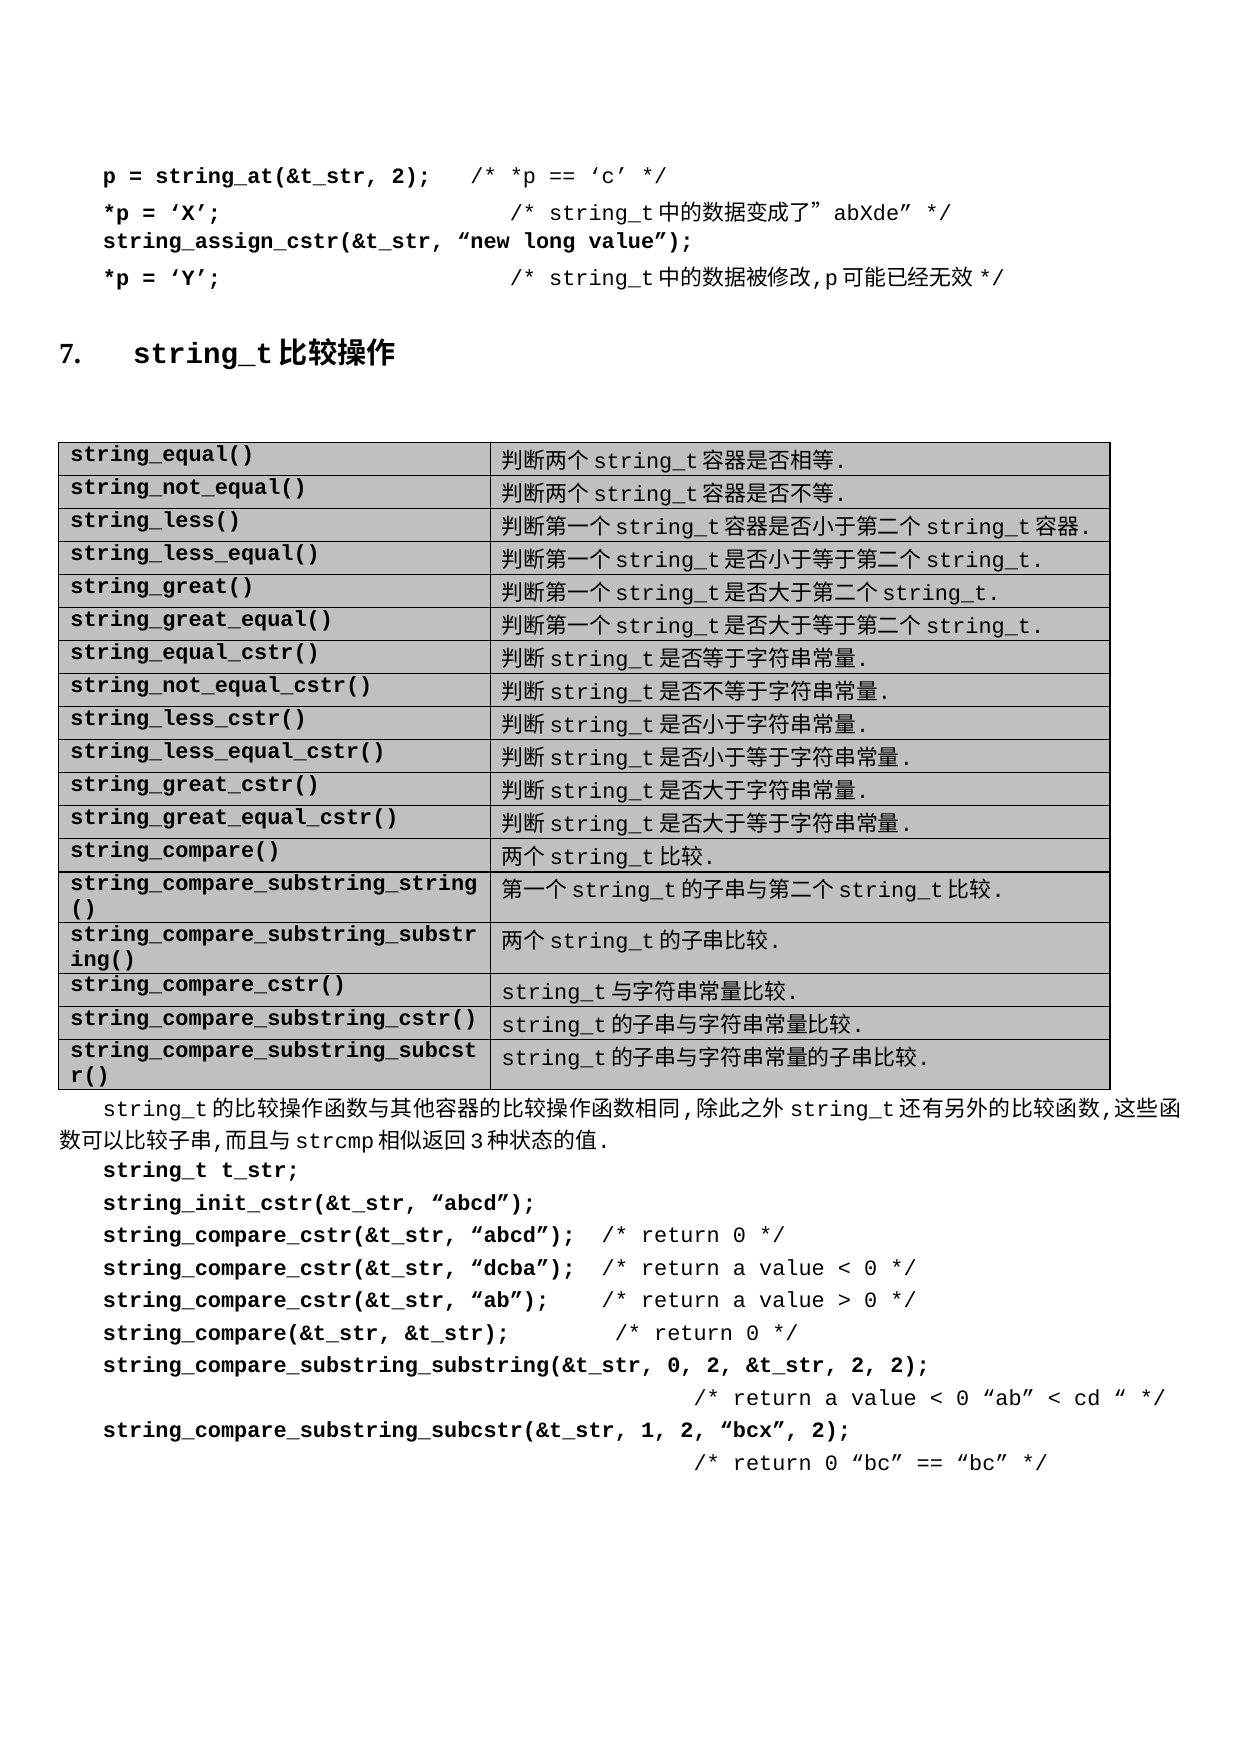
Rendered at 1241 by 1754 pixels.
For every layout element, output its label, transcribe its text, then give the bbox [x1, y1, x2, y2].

table_cell 判断第一个string_t是否大于等于第二个string_t. [491, 608, 1109, 640]
table_header 判断两个string_t容器是否相等. [491, 443, 1109, 475]
table_cell string_less() [59, 509, 490, 541]
table_cell string_great() [59, 575, 490, 607]
text /* return 0 “bc” == “bc” */ [59, 1448, 1181, 1480]
table_cell 判断第一个string_t容器是否小于第二个string_t容器. [491, 509, 1109, 541]
table_cell 判断string_t是否小于等于字符串常量. [491, 740, 1109, 772]
table_cell 判断string_t是否小于字符串常量. [491, 707, 1109, 739]
table_cell 判断两个string_t容器是否不等. [491, 476, 1109, 508]
text string_compare_substring_subcstr(&t_str, 1, 2, “bcx”, 2); [59, 1415, 1181, 1448]
table_cell 判断第一个string_t是否大于第二个string_t. [491, 575, 1109, 607]
table_cell string_equal_cstr() [59, 641, 490, 673]
table_cell string_not_equal_cstr() [59, 674, 490, 706]
text string_compare_cstr(&t_str, “abcd”); /* return 0 */ [59, 1220, 1181, 1253]
table_cell string_less_equal() [59, 542, 490, 574]
text /* return a value < 0 “ab” < cd “ */ [59, 1383, 1181, 1415]
table_cell 判断第一个string_t是否小于等于第二个string_t. [491, 542, 1109, 574]
text string_compare_cstr(&t_str, “ab”); /* return a value > 0 */ [59, 1285, 1181, 1318]
table_cell 判断string_t是否等于字符串常量. [491, 641, 1109, 673]
table_cell string_less_equal_cstr() [59, 740, 490, 772]
table_cell string_compare_substring_cstr() [59, 1007, 490, 1039]
text *p = ‘Y’; /* string_t中的数据被修改,p可能已经无效 */ [59, 259, 1181, 292]
table_cell 判断string_t是否大于等于字符串常量. [491, 806, 1109, 838]
text string_assign_cstr(&t_str, “new long value”); [59, 227, 1181, 259]
table_cell 判断string_t是否不等于字符串常量. [491, 674, 1109, 706]
text string_init_cstr(&t_str, “abcd”); [59, 1188, 1181, 1220]
text p = string_at(&t_str, 2); /* *p == ‘c’ */ [59, 162, 1181, 194]
table_cell string_great_cstr() [59, 773, 490, 805]
table_cell string_t与字符串常量比较. [491, 974, 1109, 1006]
table_cell string_great_equal_cstr() [59, 806, 490, 838]
table_cell string_compare_substring_subcstr() [59, 1040, 490, 1089]
text string_t的比较操作函数与其他容器的比较操作函数相同,除此之外string_t还有另外的比较函数,这些函数可以比较子串,而且与strcmp相似返回3种状态的值. [59, 1090, 1181, 1155]
text *p = ‘X’; /* string_t中的数据变成了”abXde” */ [59, 194, 1181, 227]
table_cell string_less_cstr() [59, 707, 490, 739]
table_cell string_great_equal() [59, 608, 490, 640]
table_cell string_compare_cstr() [59, 974, 490, 1006]
table_cell 第一个string_t的子串与第二个string_t比较. [491, 873, 1109, 922]
table_cell 判断string_t是否大于字符串常量. [491, 773, 1109, 805]
table_cell string_compare_substring_substring() [59, 923, 490, 973]
table_cell string_t的子串与字符串常量的子串比较. [491, 1040, 1109, 1089]
subtitle string_t比较操作 [59, 319, 1181, 384]
table_cell 两个string_t的子串比较. [491, 923, 1109, 973]
table_cell string_compare() [59, 839, 490, 871]
text string_compare(&t_str, &t_str); /* return 0 */ [59, 1318, 1181, 1350]
table_header string_equal() [59, 443, 490, 475]
table_cell string_compare_substring_string() [59, 873, 490, 922]
text string_t t_str; [59, 1155, 1181, 1188]
table_cell string_t的子串与字符串常量比较. [491, 1007, 1109, 1039]
text string_compare_cstr(&t_str, “dcba”); /* return a value < 0 */ [59, 1253, 1181, 1285]
text string_compare_substring_substring(&t_str, 0, 2, &t_str, 2, 2); [59, 1350, 1181, 1383]
table_cell 两个string_t比较. [491, 839, 1109, 871]
table_cell string_not_equal() [59, 476, 490, 508]
